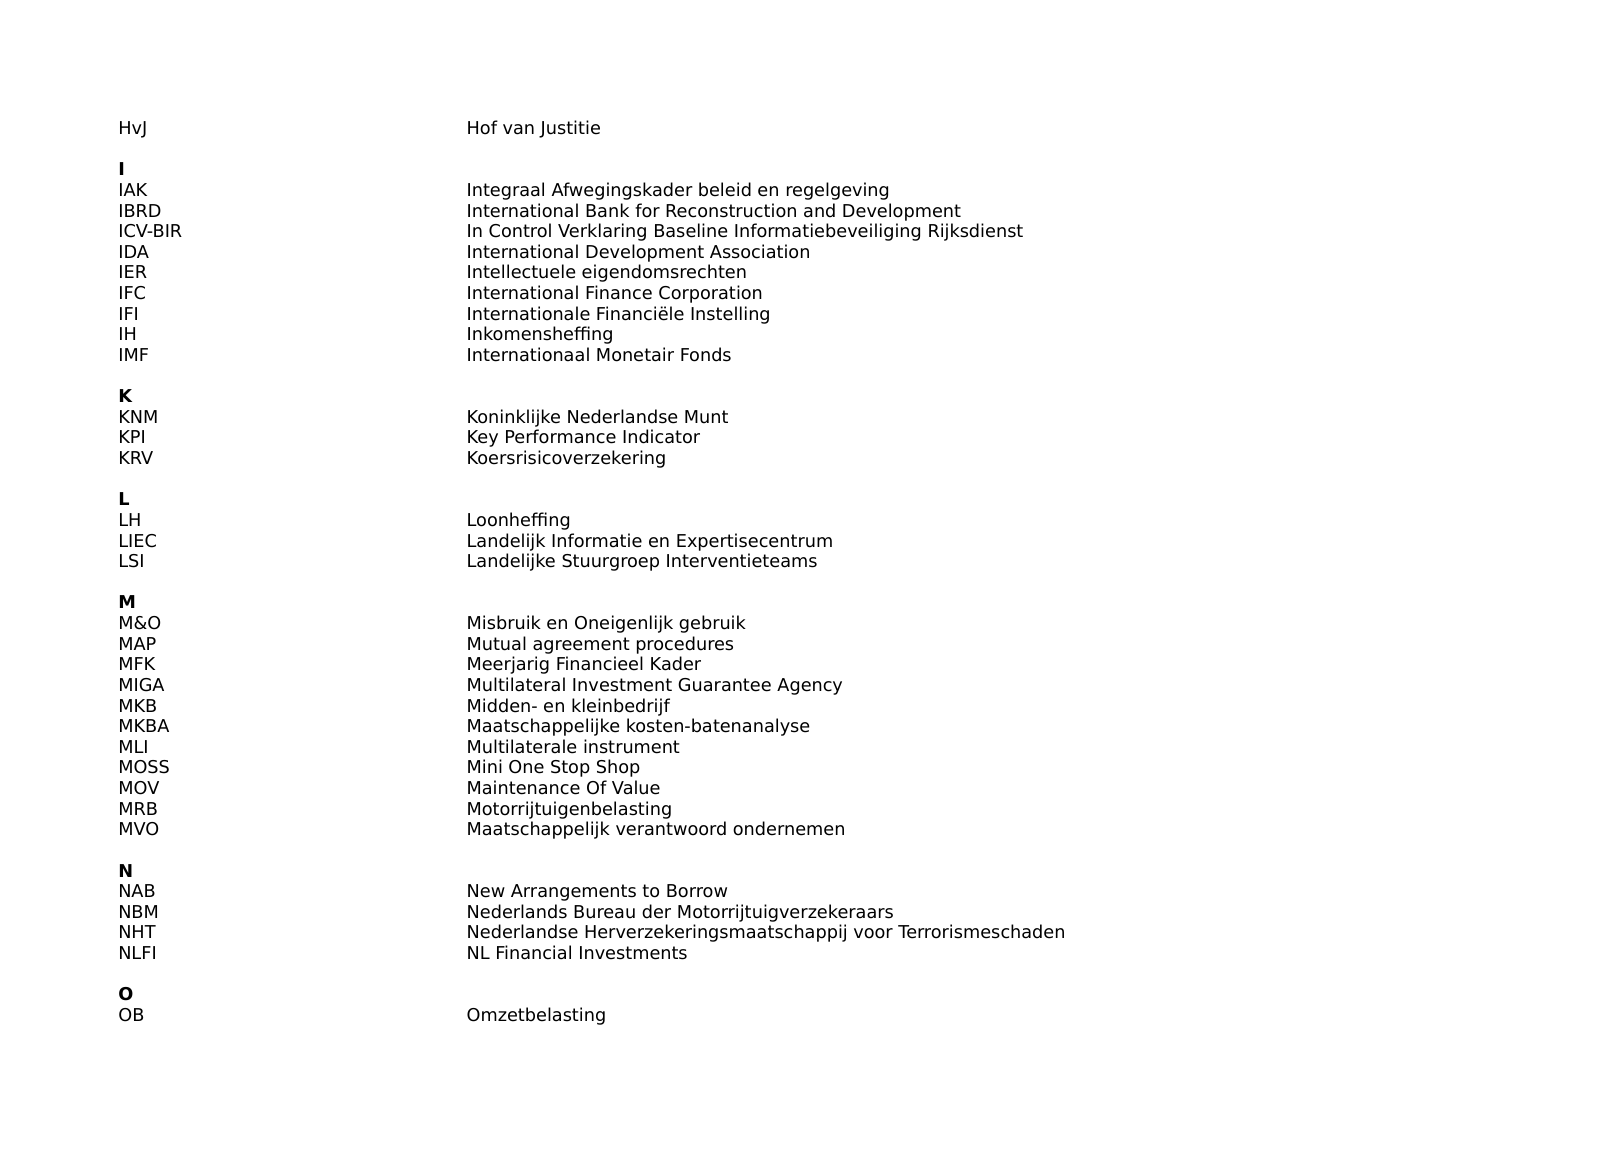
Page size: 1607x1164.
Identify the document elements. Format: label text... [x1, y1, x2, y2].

table_cell Koersrisicoverzekering [461, 448, 1488, 469]
table_cell NLFI [118, 943, 461, 964]
table_cell [461, 840, 1488, 861]
table_cell NL Financial Investments [461, 943, 1488, 964]
table_cell [118, 964, 461, 984]
table_cell [461, 489, 1488, 510]
table_cell MAP [118, 634, 461, 654]
table_cell Motorrijtuigenbelasting [461, 799, 1488, 819]
table_cell [461, 593, 1488, 613]
table_cell Mini One Stop Shop [461, 758, 1488, 778]
table_cell HvJ [118, 118, 461, 139]
table_cell MLI [118, 737, 461, 757]
table_cell NAB [118, 881, 461, 902]
table_cell Loonheffing [461, 510, 1488, 531]
table_cell MKB [118, 696, 461, 716]
table_cell MVO [118, 819, 461, 840]
table_cell Key Performance Indicator [461, 428, 1488, 448]
table_cell N [118, 861, 461, 881]
table_cell [118, 572, 461, 592]
table_cell MOV [118, 778, 461, 799]
table_cell [461, 572, 1488, 592]
table_cell [461, 469, 1488, 489]
table_cell LH [118, 510, 461, 531]
table_cell [461, 984, 1488, 1005]
table_cell Landelijke Stuurgroep Interventieteams [461, 551, 1488, 572]
table_cell IER [118, 263, 461, 283]
table_cell Nederlandse Herverzekeringsmaatschappij voor Terrorismeschaden [461, 923, 1488, 943]
table_cell Midden- en kleinbedrijf [461, 696, 1488, 716]
table_cell Maintenance Of Value [461, 778, 1488, 799]
table_cell KRV [118, 448, 461, 469]
table_cell ICV-BIR [118, 221, 461, 242]
table_cell [461, 964, 1488, 984]
table_cell I [118, 159, 461, 180]
table_cell Landelijk Informatie en Expertisecentrum [461, 531, 1488, 551]
table_cell Inkomensheffing [461, 324, 1488, 345]
table_cell MFK [118, 654, 461, 675]
table_cell LSI [118, 551, 461, 572]
table_cell KPI [118, 428, 461, 448]
table_cell Mutual agreement procedures [461, 634, 1488, 654]
table_cell Internationaal Monetair Fonds [461, 345, 1488, 366]
table_cell [118, 366, 461, 386]
table_cell Multilateral Investment Guarantee Agency [461, 675, 1488, 696]
table_cell Internationale Financiële Instelling [461, 304, 1488, 324]
table_cell M&O [118, 613, 461, 634]
table_cell IFI [118, 304, 461, 324]
table_cell MOSS [118, 758, 461, 778]
table_cell IFC [118, 283, 461, 304]
table_cell M [118, 593, 461, 613]
table_cell MRB [118, 799, 461, 819]
table_cell Misbruik en Oneigenlijk gebruik [461, 613, 1488, 634]
table_cell [118, 139, 461, 159]
table_cell K [118, 386, 461, 407]
table_cell Hof van Justitie [461, 118, 1488, 139]
table_cell [118, 469, 461, 489]
table_cell Intellectuele eigendomsrechten [461, 263, 1488, 283]
table_cell [461, 861, 1488, 881]
table_cell International Development Association [461, 242, 1488, 262]
table_cell MKBA [118, 716, 461, 737]
table_cell IH [118, 324, 461, 345]
table_cell MIGA [118, 675, 461, 696]
table_cell [461, 366, 1488, 386]
table_cell [461, 159, 1488, 180]
table_cell [118, 840, 461, 861]
table_cell [461, 139, 1488, 159]
table_cell Maatschappelijk verantwoord ondernemen [461, 819, 1488, 840]
table_cell OB [118, 1005, 461, 1026]
table_cell Meerjarig Financieel Kader [461, 654, 1488, 675]
table_cell IDA [118, 242, 461, 262]
table_cell NBM [118, 902, 461, 922]
table_cell LIEC [118, 531, 461, 551]
table_cell NHT [118, 923, 461, 943]
table_cell IAK [118, 180, 461, 201]
table_cell Koninklijke Nederlandse Munt [461, 407, 1488, 427]
table_cell International Bank for Reconstruction and Development [461, 201, 1488, 221]
table_cell Omzetbelasting [461, 1005, 1488, 1026]
table_cell [461, 386, 1488, 407]
table_cell Integraal Afwegingskader beleid en regelgeving [461, 180, 1488, 201]
table_cell Nederlands Bureau der Motorrijtuigverzekeraars [461, 902, 1488, 922]
table_cell Maatschappelijke kosten-batenanalyse [461, 716, 1488, 737]
table_cell L [118, 489, 461, 510]
table_cell New Arrangements to Borrow [461, 881, 1488, 902]
table_cell International Finance Corporation [461, 283, 1488, 304]
table_cell O [118, 984, 461, 1005]
table_cell IMF [118, 345, 461, 366]
table_cell In Control Verklaring Baseline Informatiebeveiliging Rijksdienst [461, 221, 1488, 242]
table_cell KNM [118, 407, 461, 427]
table_cell Multilaterale instrument [461, 737, 1488, 757]
table_cell IBRD [118, 201, 461, 221]
